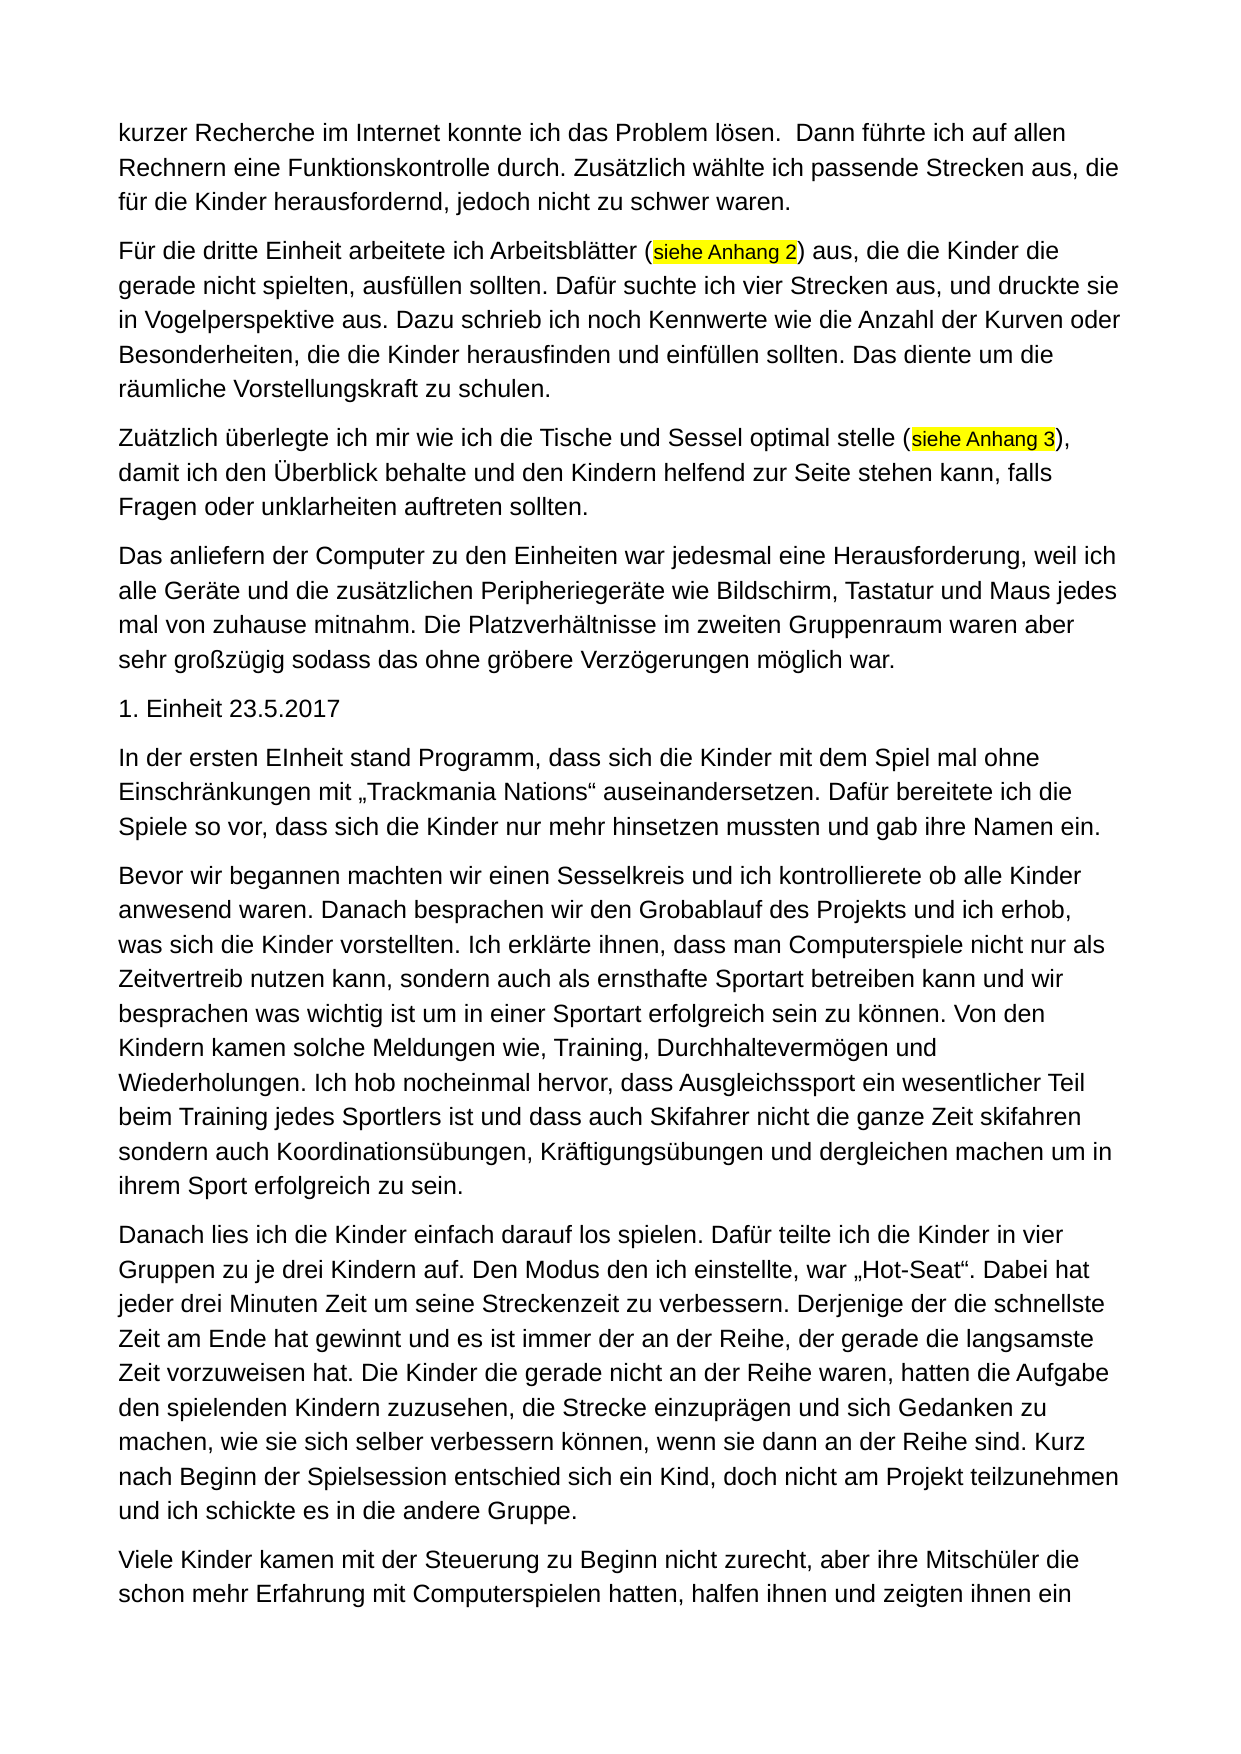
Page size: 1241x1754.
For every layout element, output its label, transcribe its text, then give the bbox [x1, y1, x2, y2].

text Bevor wir begannen machten wir einen Sesselkreis und ich kontrollierete ob alle Kinder anwesend waren. Danach besprachen wir den Grobablauf des Projekts und ich erhob, was sich die Kinder vorstellten. Ich erklärte ihnen, dass man Computerspiele nicht nur als Zeitvertreib nutzen kann, sondern auch als ernsthafte Sportart betreiben kann und wir besprachen was wichtig ist um in einer Sportart erfolgreich sein zu können. Von den Kindern kamen solche Meldungen wie, Training, Durchhaltevermögen und Wiederholungen. Ich hob nocheinmal hervor, dass Ausgleichssport ein wesentlicher Teil beim Training jedes Sportlers ist und dass auch Skifahrer nicht die ganze Zeit skifahren sondern auch Koordinationsübungen, Kräftigungsübungen und dergleichen machen um in ihrem Sport erfolgreich zu sein. [118, 861, 1122, 1200]
text In der ersten EInheit stand Programm, dass sich die Kinder mit dem Spiel mal ohne Einschränkungen mit „Trackmania Nations“ auseinandersetzen. Dafür bereitete ich die Spiele so vor, dass sich die Kinder nur mehr hinsetzen mussten und gab ihre Namen ein. [118, 743, 1122, 840]
text Zuätzlich überlegte ich mir wie ich die Tische und Sessel optimal stelle (siehe Anhang 3), damit ich den Überblick behalte und den Kindern helfend zur Seite stehen kann, falls Fragen oder unklarheiten auftreten sollten. [118, 423, 1122, 521]
text 1. Einheit 23.5.2017 [118, 694, 1122, 722]
text Das anliefern der Computer zu den Einheiten war jedesmal eine Herausforderung, weil ich alle Geräte und die zusätzlichen Peripheriegeräte wie Bildschirm, Tastatur und Maus jedes mal von zuhause mitnahm. Die Platzverhältnisse im zweiten Gruppenraum waren aber sehr großzügig sodass das ohne gröbere Verzögerungen möglich war. [118, 541, 1122, 673]
text Für die dritte Einheit arbeitete ich Arbeitsblätter (siehe Anhang 2) aus, die die Kinder die gerade nicht spielten, ausfüllen sollten. Dafür suchte ich vier Strecken aus, und druckte sie in Vogelperspektive aus. Dazu schrieb ich noch Kennwerte wie die Anzahl der Kurven oder Besonderheiten, die die Kinder herausfinden und einfüllen sollten. Das diente um die räumliche Vorstellungskraft zu schulen. [118, 236, 1122, 403]
text Viele Kinder kamen mit der Steuerung zu Beginn nicht zurecht, aber ihre Mitschüler die schon mehr Erfahrung mit Computerspielen hatten, halfen ihnen und zeigten ihnen ein [118, 1545, 1122, 1608]
text Danach lies ich die Kinder einfach darauf los spielen. Dafür teilte ich die Kinder in vier Gruppen zu je drei Kindern auf. Den Modus den ich einstellte, war „Hot-Seat“. Dabei hat jeder drei Minuten Zeit um seine Streckenzeit zu verbessern. Derjenige der die schnellste Zeit am Ende hat gewinnt und es ist immer der an der Reihe, der gerade die langsamste Zeit vorzuweisen hat. Die Kinder die gerade nicht an der Reihe waren, hatten die Aufgabe den spielenden Kindern zuzusehen, die Strecke einzuprägen und sich Gedanken zu machen, wie sie sich selber verbessern können, wenn sie dann an der Reihe sind. Kurz nach Beginn der Spielsession entschied sich ein Kind, doch nicht am Projekt teilzunehmen und ich schickte es in die andere Gruppe. [118, 1220, 1122, 1525]
text kurzer Recherche im Internet konnte ich das Problem lösen. Dann führte ich auf allen Rechnern eine Funktionskontrolle durch. Zusätzlich wählte ich passende Strecken aus, die für die Kinder herausfordernd, jedoch nicht zu schwer waren. [118, 118, 1122, 216]
